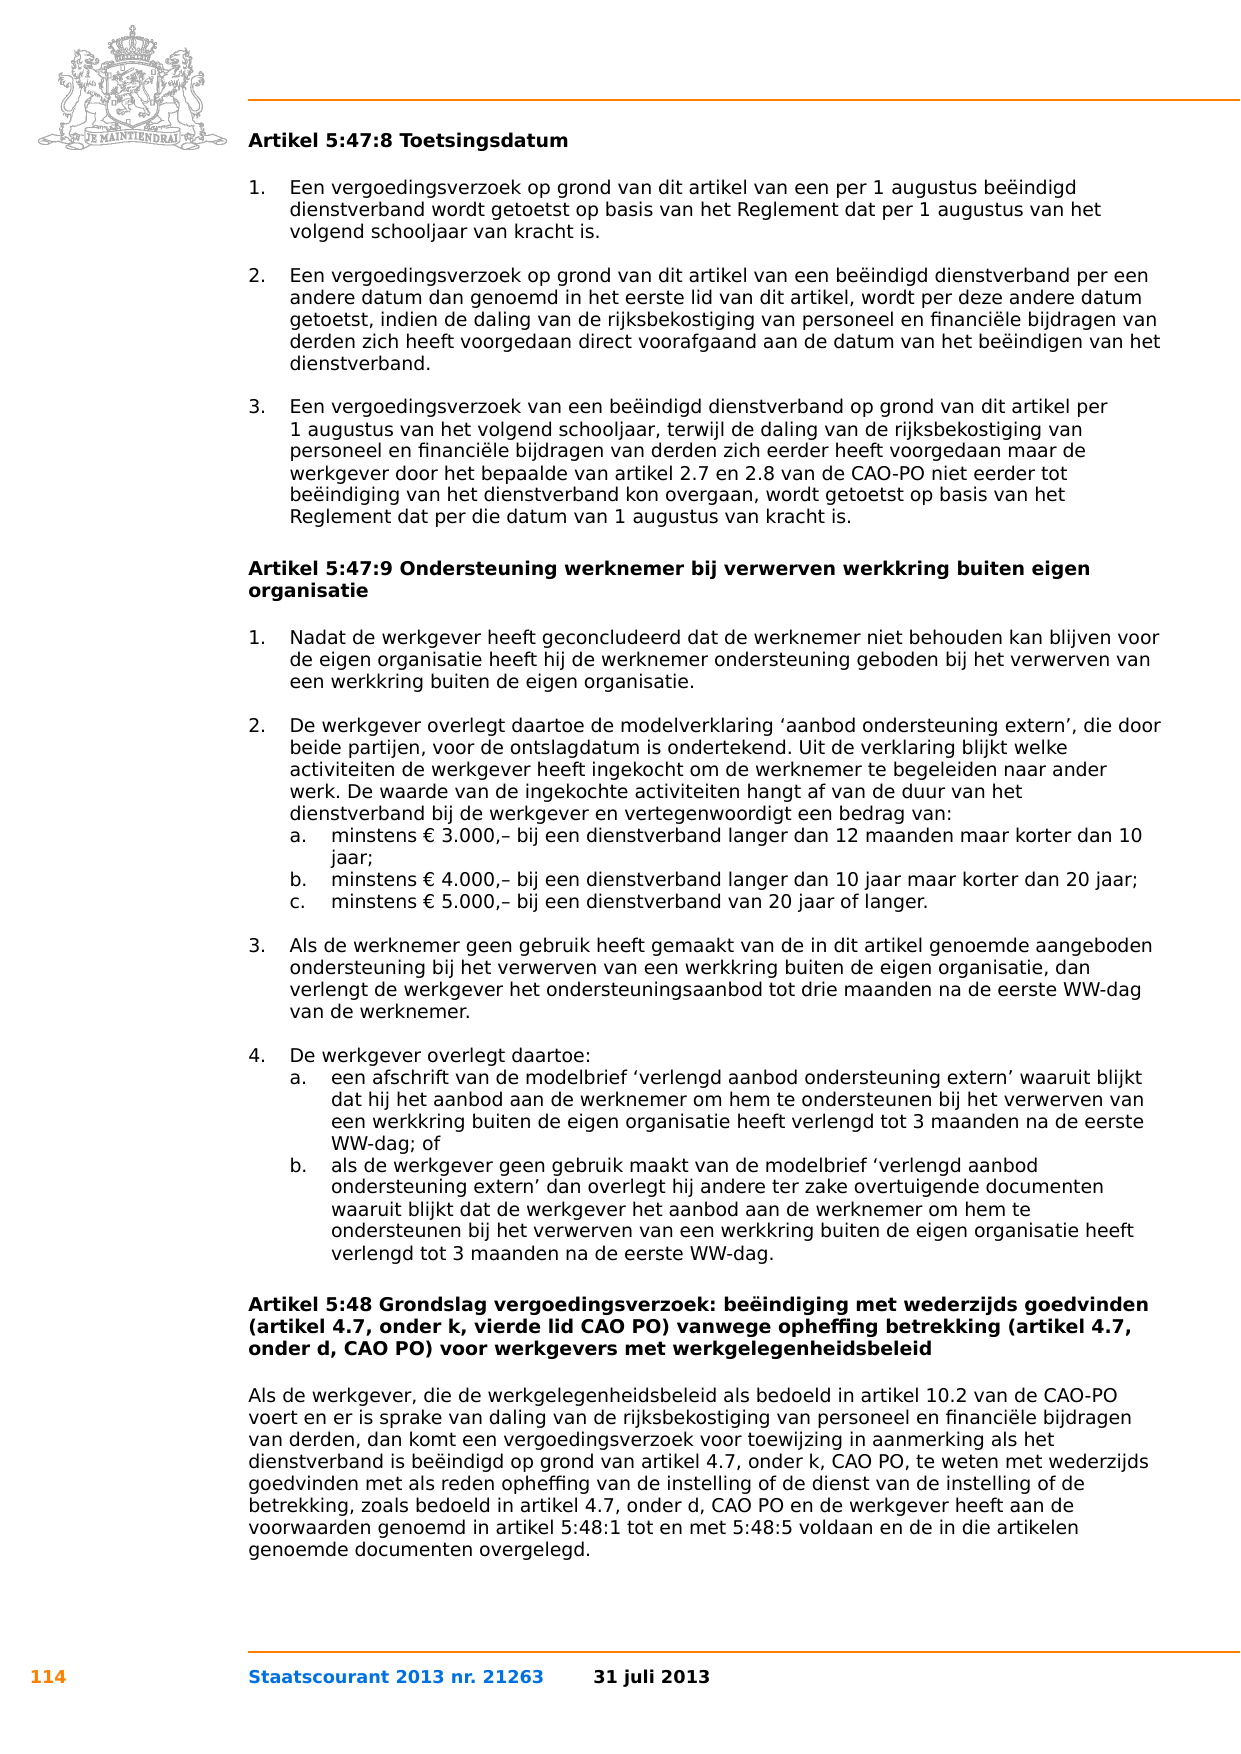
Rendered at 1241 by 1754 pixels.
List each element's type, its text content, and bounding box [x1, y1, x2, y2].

text 1. Nadat de werkgever heeft geconcludeerd dat de werknemer niet behouden kan blijven voor de eigen organisatie heeft hij de werknemer ondersteuning geboden bij het verwerven van een werkkring buiten de eigen organisatie. [248, 627, 1163, 693]
subtitle Artikel 5:48 Grondslag vergoedingsverzoek: beëindiging met wederzijds goedvinden (artikel 4.7, onder k, vierde lid CAO PO) vanwege opheffing betrekking (artikel 4.7, onder d, CAO PO) voor werkgevers met werkgelegenheidsbeleid [248, 1294, 1163, 1360]
text 3. Een vergoedingsverzoek van een beëindigd dienstverband op grond van dit artikel per 1 augustus van het volgend schooljaar, terwijl de daling van de rijksbekostiging van personeel en financiële bijdragen van derden zich eerder heeft voorgedaan maar de werkgever door het bepaalde van artikel 2.7 en 2.8 van de CAO-PO niet eerder tot beëindiging van het dienstverband kon overgaan, wordt getoetst op basis van het Reglement dat per die datum van 1 augustus van kracht is. [248, 396, 1163, 528]
subtitle Artikel 5:47:8 Toetsingsdatum [248, 130, 1163, 152]
picture [38, 25, 227, 150]
text a. een afschrift van de modelbrief ‘verlengd aanbod ondersteuning extern’ waaruit blijkt dat hij het aanbod aan de werknemer om hem te ondersteunen bij het verwerven van een werkkring buiten de eigen organisatie heeft verlengd tot 3 maanden na de eerste WW-dag; of [289, 1067, 1163, 1154]
subtitle Artikel 5:47:9 Ondersteuning werknemer bij verwerven werkkring buiten eigen organisatie [248, 558, 1163, 602]
text a. minstens € 3.000,– bij een dienstverband langer dan 12 maanden maar korter dan 10 jaar; [289, 825, 1163, 869]
text 1. Een vergoedingsverzoek op grond van dit artikel van een per 1 augustus beëindigd dienstverband wordt getoetst op basis van het Reglement dat per 1 augustus van het volgend schooljaar van kracht is. [248, 177, 1163, 243]
text 2. De werkgever overlegt daartoe de modelverklaring ‘aanbod ondersteuning extern’, die door beide partijen, voor de ontslagdatum is ondertekend. Uit de verklaring blijkt welke activiteiten de werkgever heeft ingekocht om de werknemer te begeleiden naar ander werk. De waarde van de ingekochte activiteiten hangt af van de duur van het dienstverband bij de werkgever en vertegenwoordigt een bedrag van: [248, 715, 1163, 825]
text b. minstens € 4.000,– bij een dienstverband langer dan 10 jaar maar korter dan 20 jaar; [289, 869, 1163, 891]
text b. als de werkgever geen gebruik maakt van de modelbrief ‘verlengd aanbod ondersteuning extern’ dan overlegt hij andere ter zake overtuigende documenten waaruit blijkt dat de werkgever het aanbod aan de werknemer om hem te ondersteunen bij het verwerven van een werkkring buiten de eigen organisatie heeft verlengd tot 3 maanden na de eerste WW-dag. [289, 1154, 1163, 1264]
text 4. De werkgever overlegt daartoe: [248, 1044, 1163, 1067]
text 2. Een vergoedingsverzoek op grond van dit artikel van een beëindigd dienstverband per een andere datum dan genoemd in het eerste lid van dit artikel, wordt per deze andere datum getoetst, indien de daling van de rijksbekostiging van personeel en financiële bijdragen van derden zich heeft voorgedaan direct voorafgaand aan de datum van het beëindigen van het dienstverband. [248, 265, 1163, 374]
text c. minstens € 5.000,– bij een dienstverband van 20 jaar of langer. [289, 891, 1163, 913]
text 3. Als de werknemer geen gebruik heeft gemaakt van de in dit artikel genoemde aangeboden ondersteuning bij het verwerven van een werkkring buiten de eigen organisatie, dan verlengt de werkgever het ondersteuningsaanbod tot drie maanden na de eerste WW-dag van de werknemer. [248, 935, 1163, 1023]
text Als de werkgever, die de werkgelegenheidsbeleid als bedoeld in artikel 10.2 van de CAO-PO voert en er is sprake van daling van de rijksbekostiging van personeel en financiële bijdragen van derden, dan komt een vergoedingsverzoek voor toewijzing in aanmerking als het dienstverband is beëindigd op grond van artikel 4.7, onder k, CAO PO, te weten met wederzijds goedvinden met als reden opheffing van de instelling of de dienst van de instelling of de betrekking, zoals bedoeld in artikel 4.7, onder d, CAO PO en de werkgever heeft aan de voorwaarden genoemd in artikel 5:48:1 tot en met 5:48:5 voldaan en de in die artikelen genoemde documenten overgelegd. [248, 1385, 1163, 1561]
